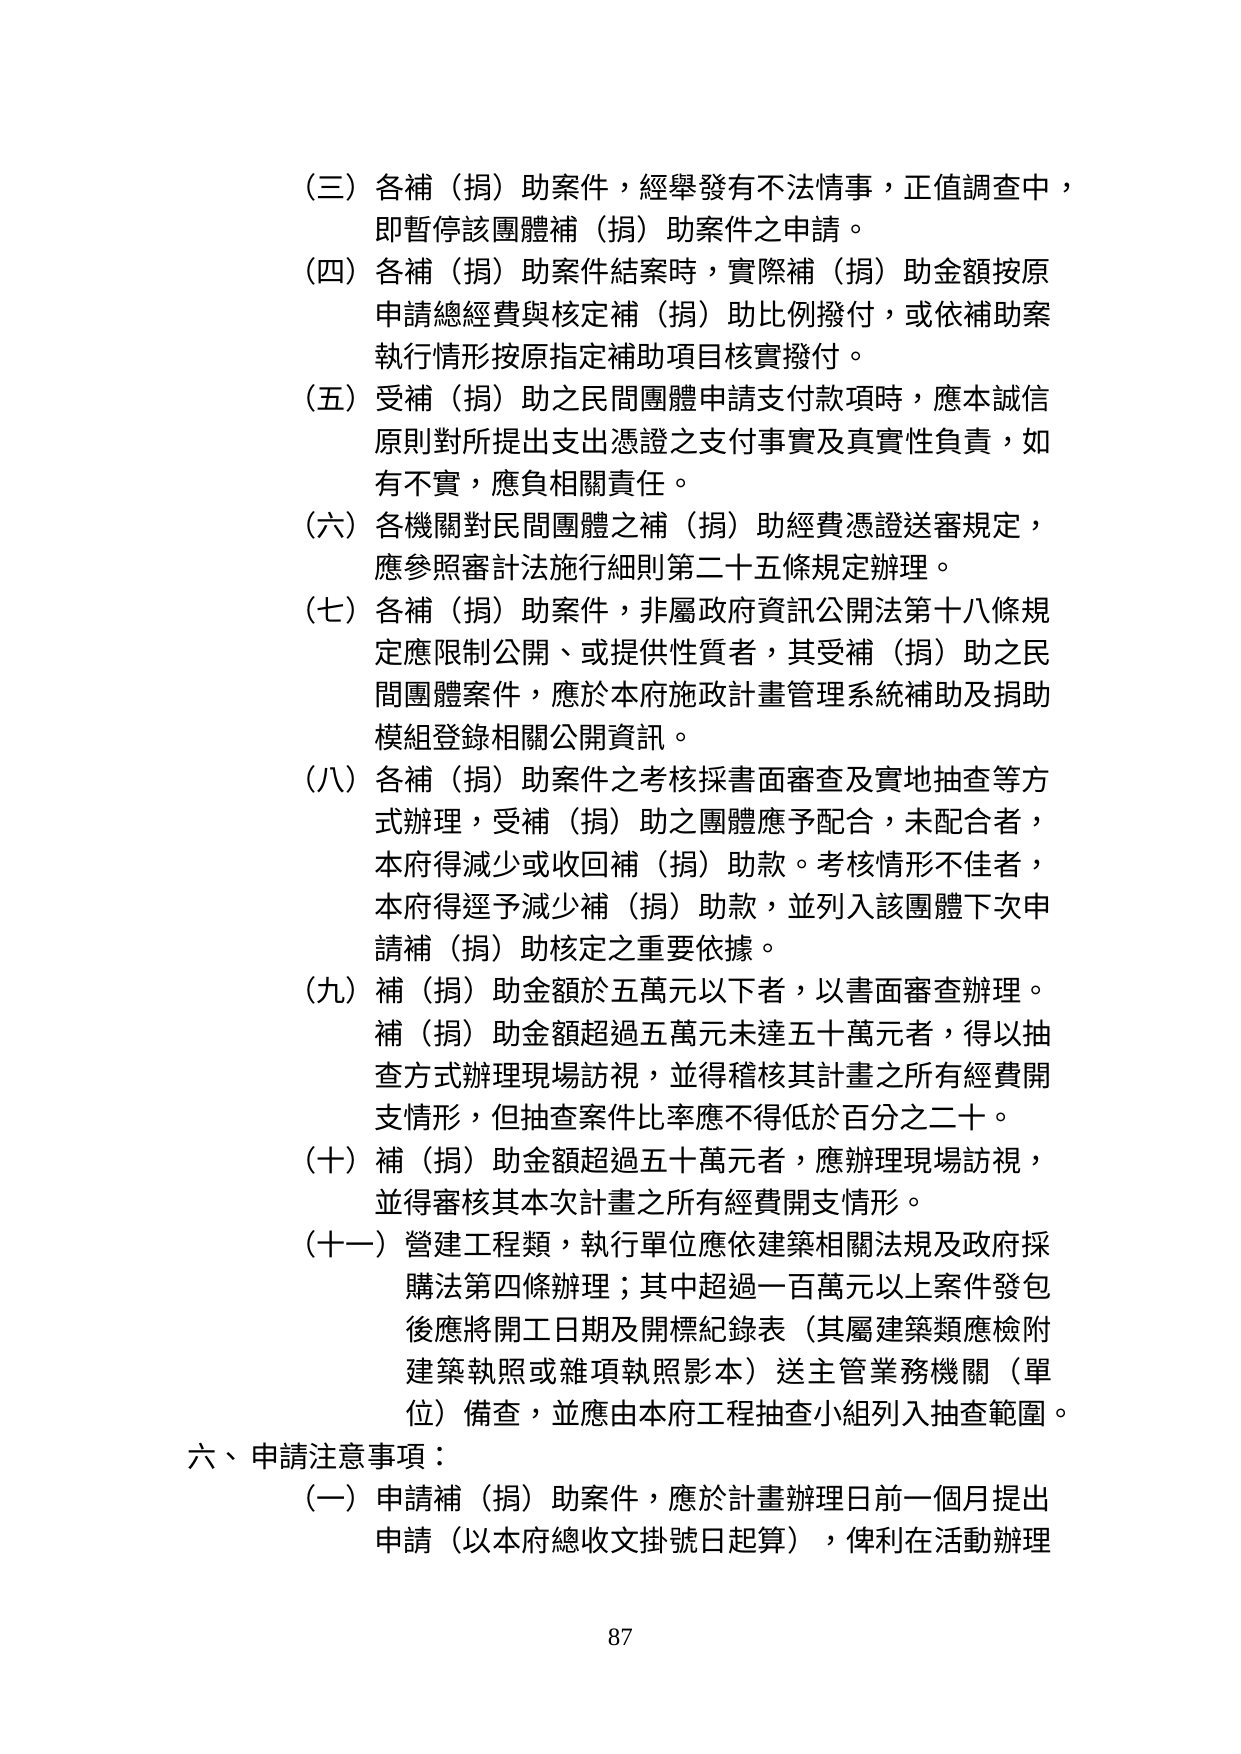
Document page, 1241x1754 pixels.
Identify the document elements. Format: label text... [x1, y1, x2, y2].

text （三）各補（捐）助案件，經舉發有不法情事，正值調查中，即暫停該團體補（捐）助案件之申請。 [287, 164, 1053, 249]
text （九）補（捐）助金額於五萬元以下者，以書面審查辦理。補（捐）助金額超過五萬元未達五十萬元者，得以抽查方式辦理現場訪視，並得稽核其計畫之所有經費開支情形，但抽查案件比率應不得低於百分之二十。 [287, 968, 1053, 1137]
text （一）申請補（捐）助案件，應於計畫辦理日前一個月提出申請（以本府總收文掛號日起算），俾利在活動辦理 [287, 1476, 1053, 1560]
list 申請注意事項： [187, 1433, 1053, 1476]
text （七）各補（捐）助案件，非屬政府資訊公開法第十八條規定應限制公開、或提供性質者，其受補（捐）助之民間團體案件，應於本府施政計畫管理系統補助及捐助模組登錄相關公開資訊。 [287, 587, 1053, 757]
text （十一）營建工程類，執行單位應依建築相關法規及政府採購法第四條辦理；其中超過一百萬元以上案件發包後應將開工日期及開標紀錄表（其屬建築類應檢附建築執照或雜項執照影本）送主管業務機關（單位）備查，並應由本府工程抽查小組列入抽查範圍。 [287, 1222, 1053, 1433]
text （十）補（捐）助金額超過五十萬元者，應辦理現場訪視，並得審核其本次計畫之所有經費開支情形。 [287, 1137, 1053, 1222]
text （四）各補（捐）助案件結案時，實際補（捐）助金額按原申請總經費與核定補（捐）助比例撥付，或依補助案執行情形按原指定補助項目核實撥付。 [287, 249, 1053, 376]
text （八）各補（捐）助案件之考核採書面審查及實地抽查等方式辦理，受補（捐）助之團體應予配合，未配合者，本府得減少或收回補（捐）助款。考核情形不佳者，本府得逕予減少補（捐）助款，並列入該團體下次申請補（捐）助核定之重要依據。 [287, 757, 1053, 968]
text （五）受補（捐）助之民間團體申請支付款項時，應本誠信原則對所提出支出憑證之支付事實及真實性負責，如有不實，應負相關責任。 [287, 376, 1053, 503]
text （六）各機關對民間團體之補（捐）助經費憑證送審規定，應參照審計法施行細則第二十五條規定辦理。 [287, 503, 1053, 587]
